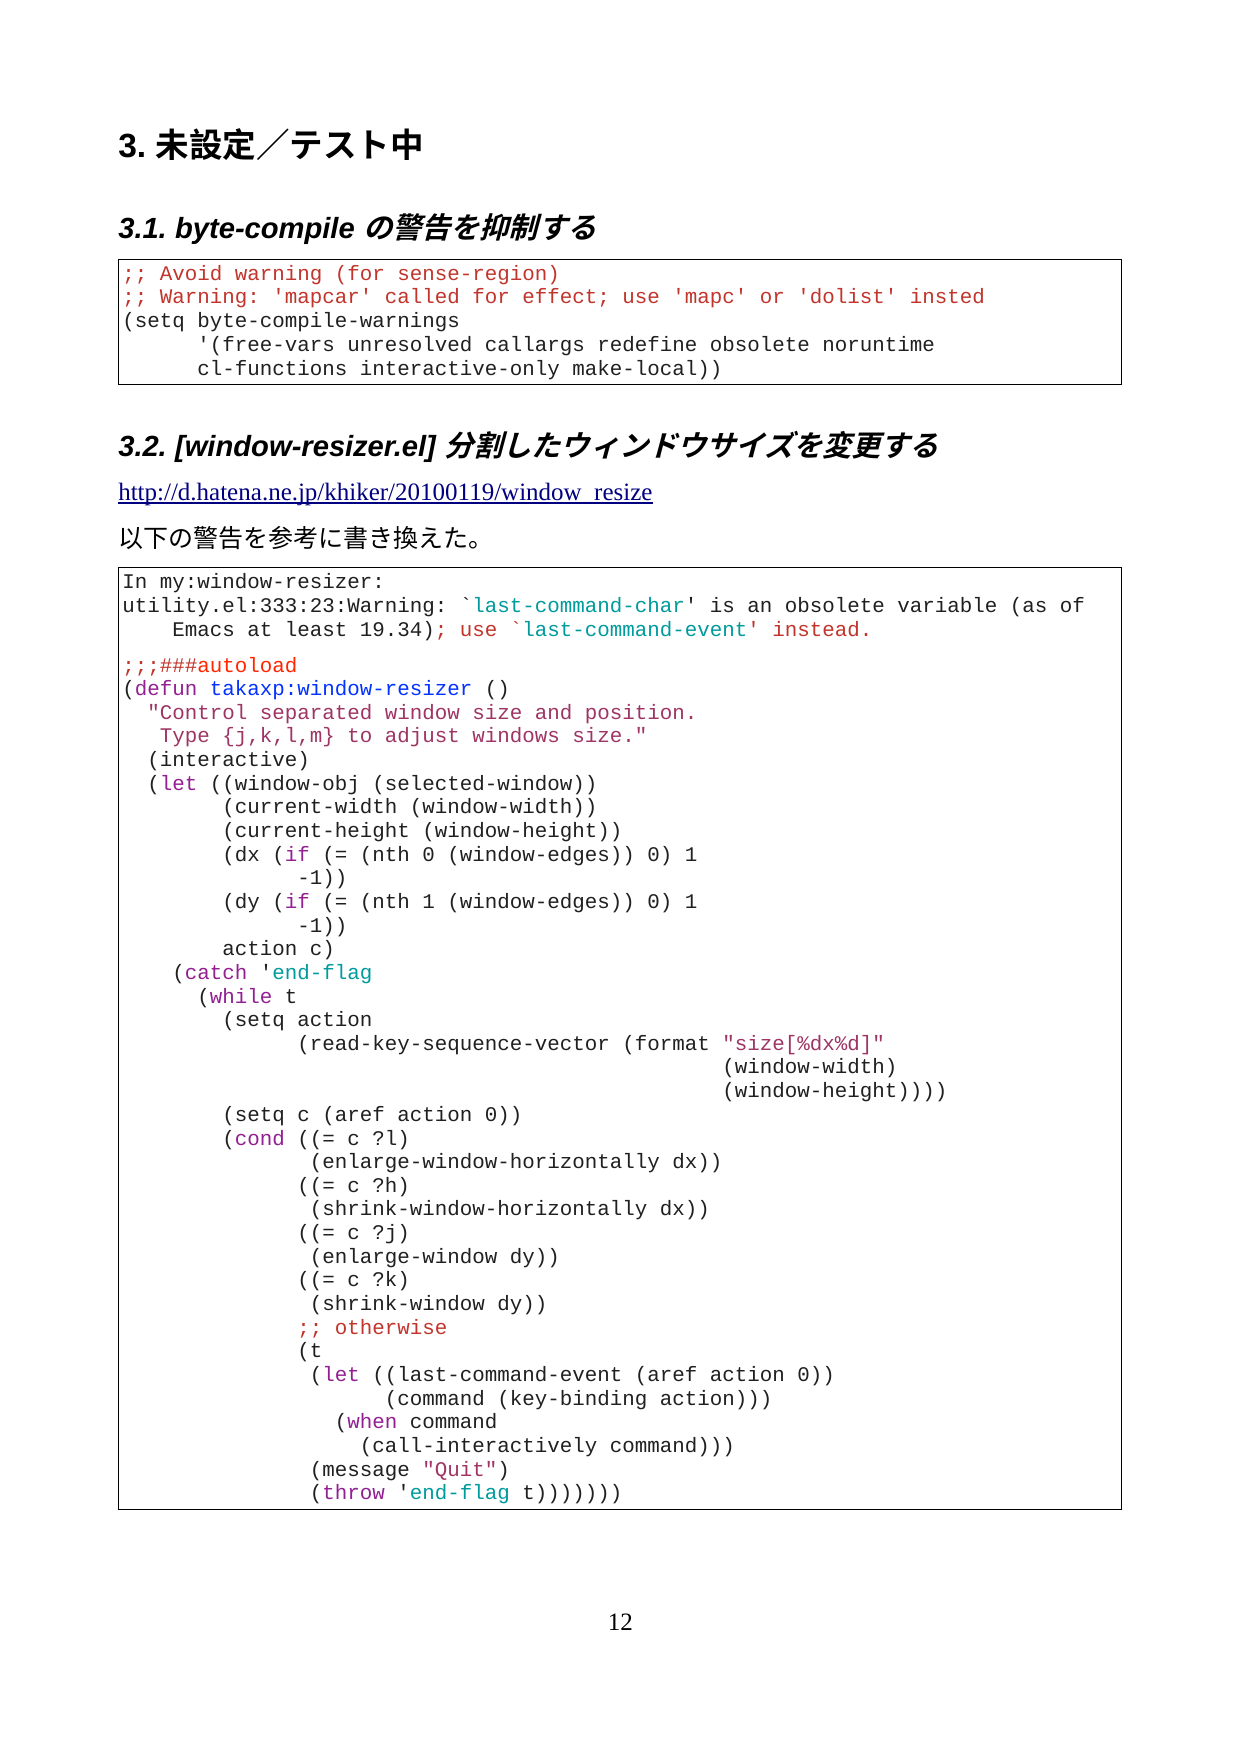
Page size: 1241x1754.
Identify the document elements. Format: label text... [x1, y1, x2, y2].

text ((= c ?j) [119, 1218, 1121, 1242]
text (throw 'end-flag t))))))) [119, 1478, 1121, 1509]
text cl-functions interactive-only make-local)) [119, 353, 1121, 384]
text (enlarge-window dy)) [119, 1242, 1121, 1265]
text (interactive) [119, 745, 1121, 769]
text (t [119, 1336, 1121, 1360]
text (defun takaxp:window-resizer () [119, 674, 1121, 698]
text (shrink-window dy)) [119, 1289, 1121, 1313]
text In my:window-resizer: [119, 568, 1121, 591]
text ((= c ?k) [119, 1265, 1121, 1289]
text -1)) [119, 863, 1121, 887]
text (window-width) [119, 1053, 1121, 1076]
text (current-height (window-height)) [119, 816, 1121, 840]
text (current-width (window-width)) [119, 792, 1121, 816]
text (setq action [119, 1005, 1121, 1029]
text (setq c (aref action 0)) [119, 1100, 1121, 1123]
subtitle 未設定／テスト中 [118, 118, 1122, 167]
text 以下の警告を参考に書き換えた。 [118, 518, 1122, 555]
text (shrink-window-horizontally dx)) [119, 1194, 1121, 1218]
text (dy (if (= (nth 1 (window-edges)) 0) 1 [119, 887, 1121, 911]
text (message "Quit") [119, 1454, 1121, 1478]
text (let ((last-command-event (aref action 0)) [119, 1360, 1121, 1384]
text ;; Warning: 'mapcar' called for effect; use 'mapc' or 'dolist' insted [119, 283, 1121, 306]
text (command (key-binding action))) [119, 1384, 1121, 1407]
text utility.el:333:23:Warning: `last-command-char' is an obsolete variable (as of [119, 591, 1121, 614]
text (window-height)))) [119, 1076, 1121, 1100]
text (call-interactively command))) [119, 1431, 1121, 1454]
text (while t [119, 982, 1121, 1005]
text (when command [119, 1407, 1121, 1431]
text http://d.hatena.ne.jp/khiker/20100119/window_resize [118, 477, 1122, 506]
subtitle [window-resizer.el] 分割したウィンドウサイズを変更する [118, 422, 1122, 465]
text (catch 'end-flag [119, 958, 1121, 982]
text (cond ((= c ?l) [119, 1123, 1121, 1147]
text ;;;###autoload [119, 651, 1121, 674]
text (enlarge-window-horizontally dx)) [119, 1147, 1121, 1171]
text (setq byte-compile-warnings [119, 306, 1121, 330]
text '(free-vars unresolved callargs redefine obsolete noruntime [119, 330, 1121, 353]
text Type {j,k,l,m} to adjust windows size." [119, 722, 1121, 745]
text Emacs at least 19.34); use `last-command-event' instead. [119, 614, 1121, 642]
text (dx (if (= (nth 0 (window-edges)) 0) 1 [119, 840, 1121, 863]
text action c) [119, 934, 1121, 958]
text ;; otherwise [119, 1313, 1121, 1336]
text "Control separated window size and position. [119, 698, 1121, 722]
subtitle byte-compile の警告を抑制する [118, 204, 1122, 246]
text (let ((window-obj (selected-window)) [119, 769, 1121, 792]
text -1)) [119, 911, 1121, 934]
text ;; Avoid warning (for sense-region) [119, 260, 1121, 283]
text (read-key-sequence-vector (format "size[%dx%d]" [119, 1029, 1121, 1053]
text ((= c ?h) [119, 1171, 1121, 1194]
